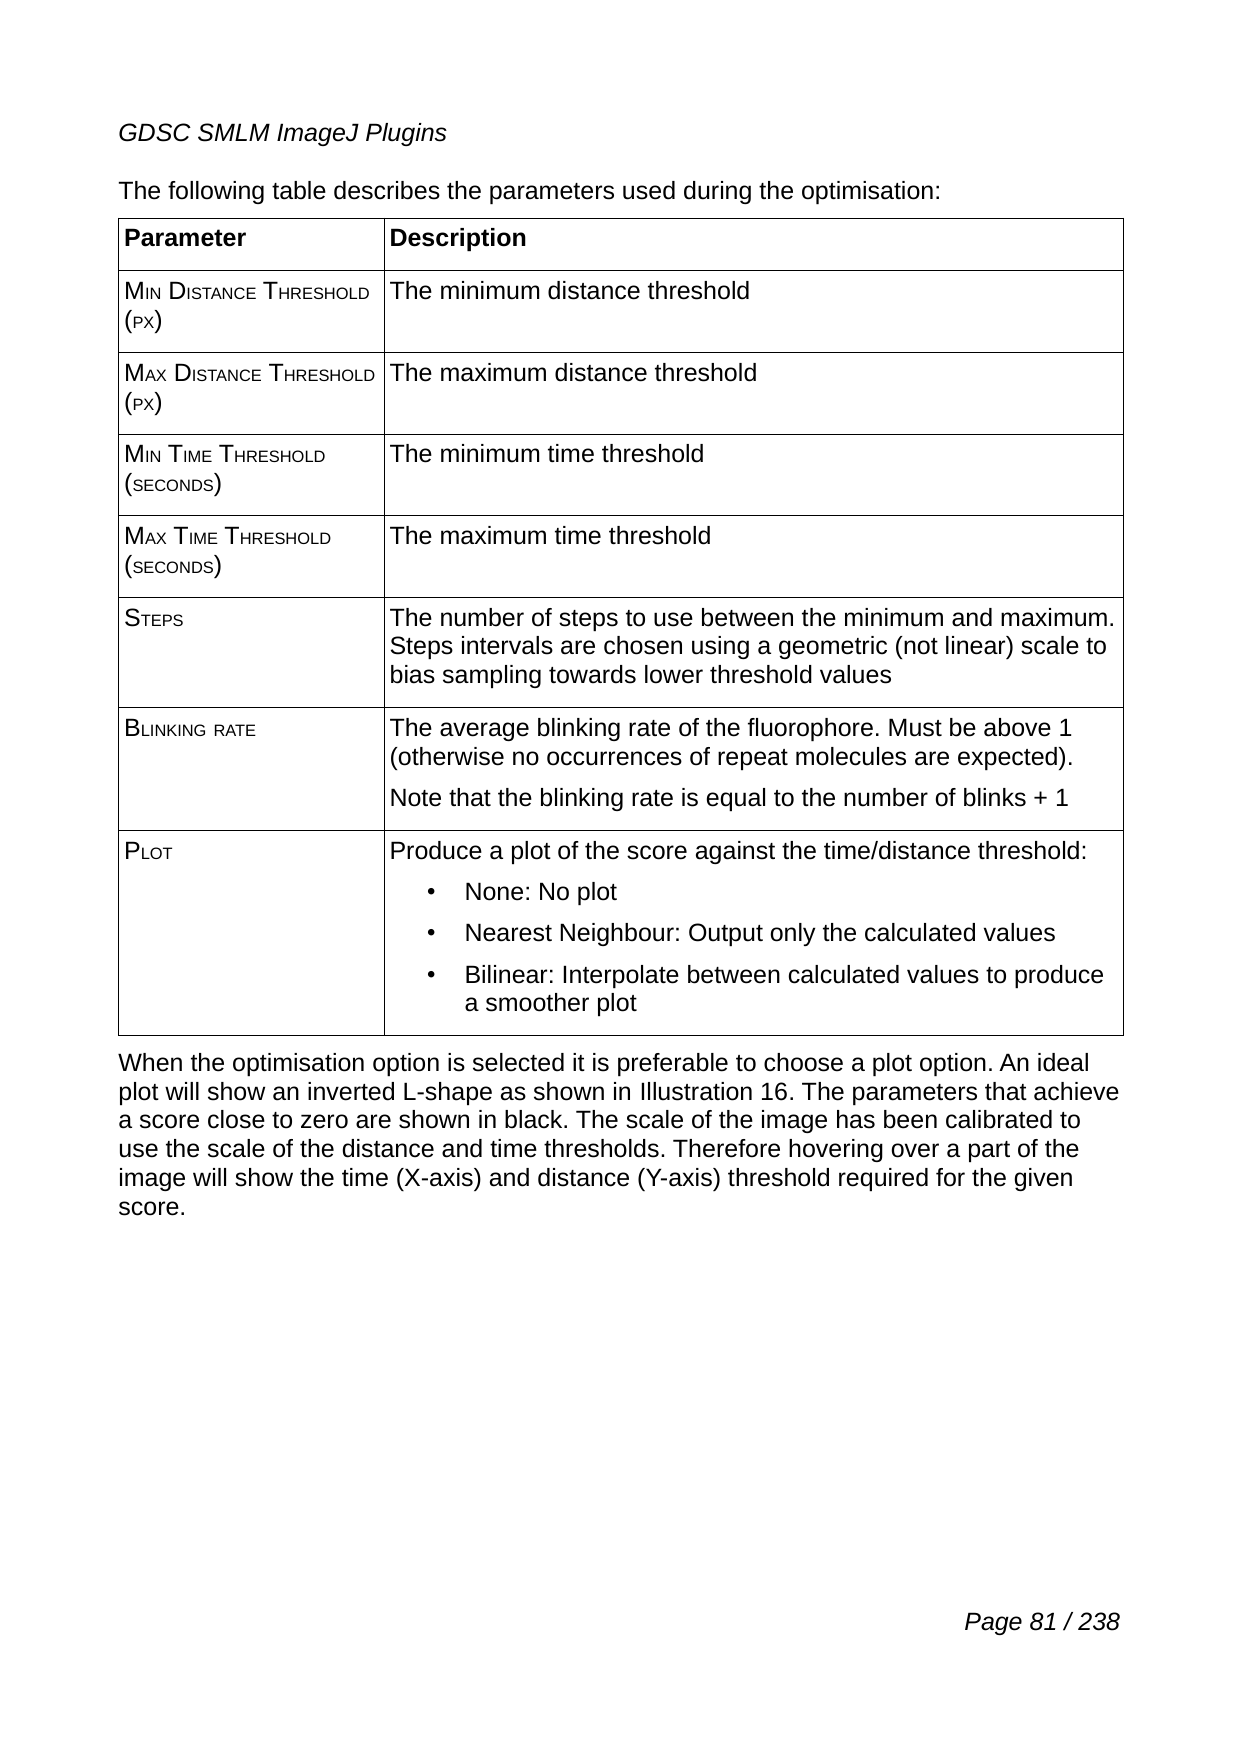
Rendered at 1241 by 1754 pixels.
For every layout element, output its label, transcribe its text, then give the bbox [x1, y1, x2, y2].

table_cell The number of steps to use between the minimum and maximum. Steps intervals are chosen using a geometric (not linear) scale to bias sampling towards lower threshold values [385, 598, 1123, 707]
table_cell Plot [119, 831, 384, 1035]
text When the optimisation option is selected it is preferable to choose a plot option. An ideal plot will show an inverted L-shape as shown in Illustration 16. The parameters that achieve a score close to zero are shown in black. The scale of the image has been calibrated to use the scale of the distance and time thresholds. Therefore hovering over a part of the image will show the time (X-axis) and distance (Y-axis) threshold required for the given score. [118, 1048, 1122, 1220]
table_cell Min Time Threshold (seconds) [119, 435, 384, 515]
table_header Description [385, 219, 1123, 270]
table_cell Max Time Threshold (seconds) [119, 516, 384, 597]
table_cell Steps [119, 598, 384, 707]
table_cell Produce a plot of the score against the time/distance threshold: None: No plot Nearest Neighbour: Output only the calculated values Bilinear: Interpolate between calculated values to produce a smoother plot [385, 831, 1123, 1035]
table_cell Min Distance Threshold (px) [119, 271, 384, 352]
table_cell The minimum time threshold [385, 435, 1123, 515]
table_cell The maximum time threshold [385, 516, 1123, 597]
table_cell The average blinking rate of the fluorophore. Must be above 1 (otherwise no occurrences of repeat molecules are expected). Note that the blinking rate is equal to the number of blinks + 1 [385, 708, 1123, 830]
table_cell Max Distance Threshold (px) [119, 353, 384, 433]
table_cell The minimum distance threshold [385, 271, 1123, 352]
table_cell The maximum distance threshold [385, 353, 1123, 433]
table_cell Blinking rate [119, 708, 384, 830]
text The following table describes the parameters used during the optimisation: [118, 176, 1122, 205]
table_header Parameter [119, 219, 384, 270]
